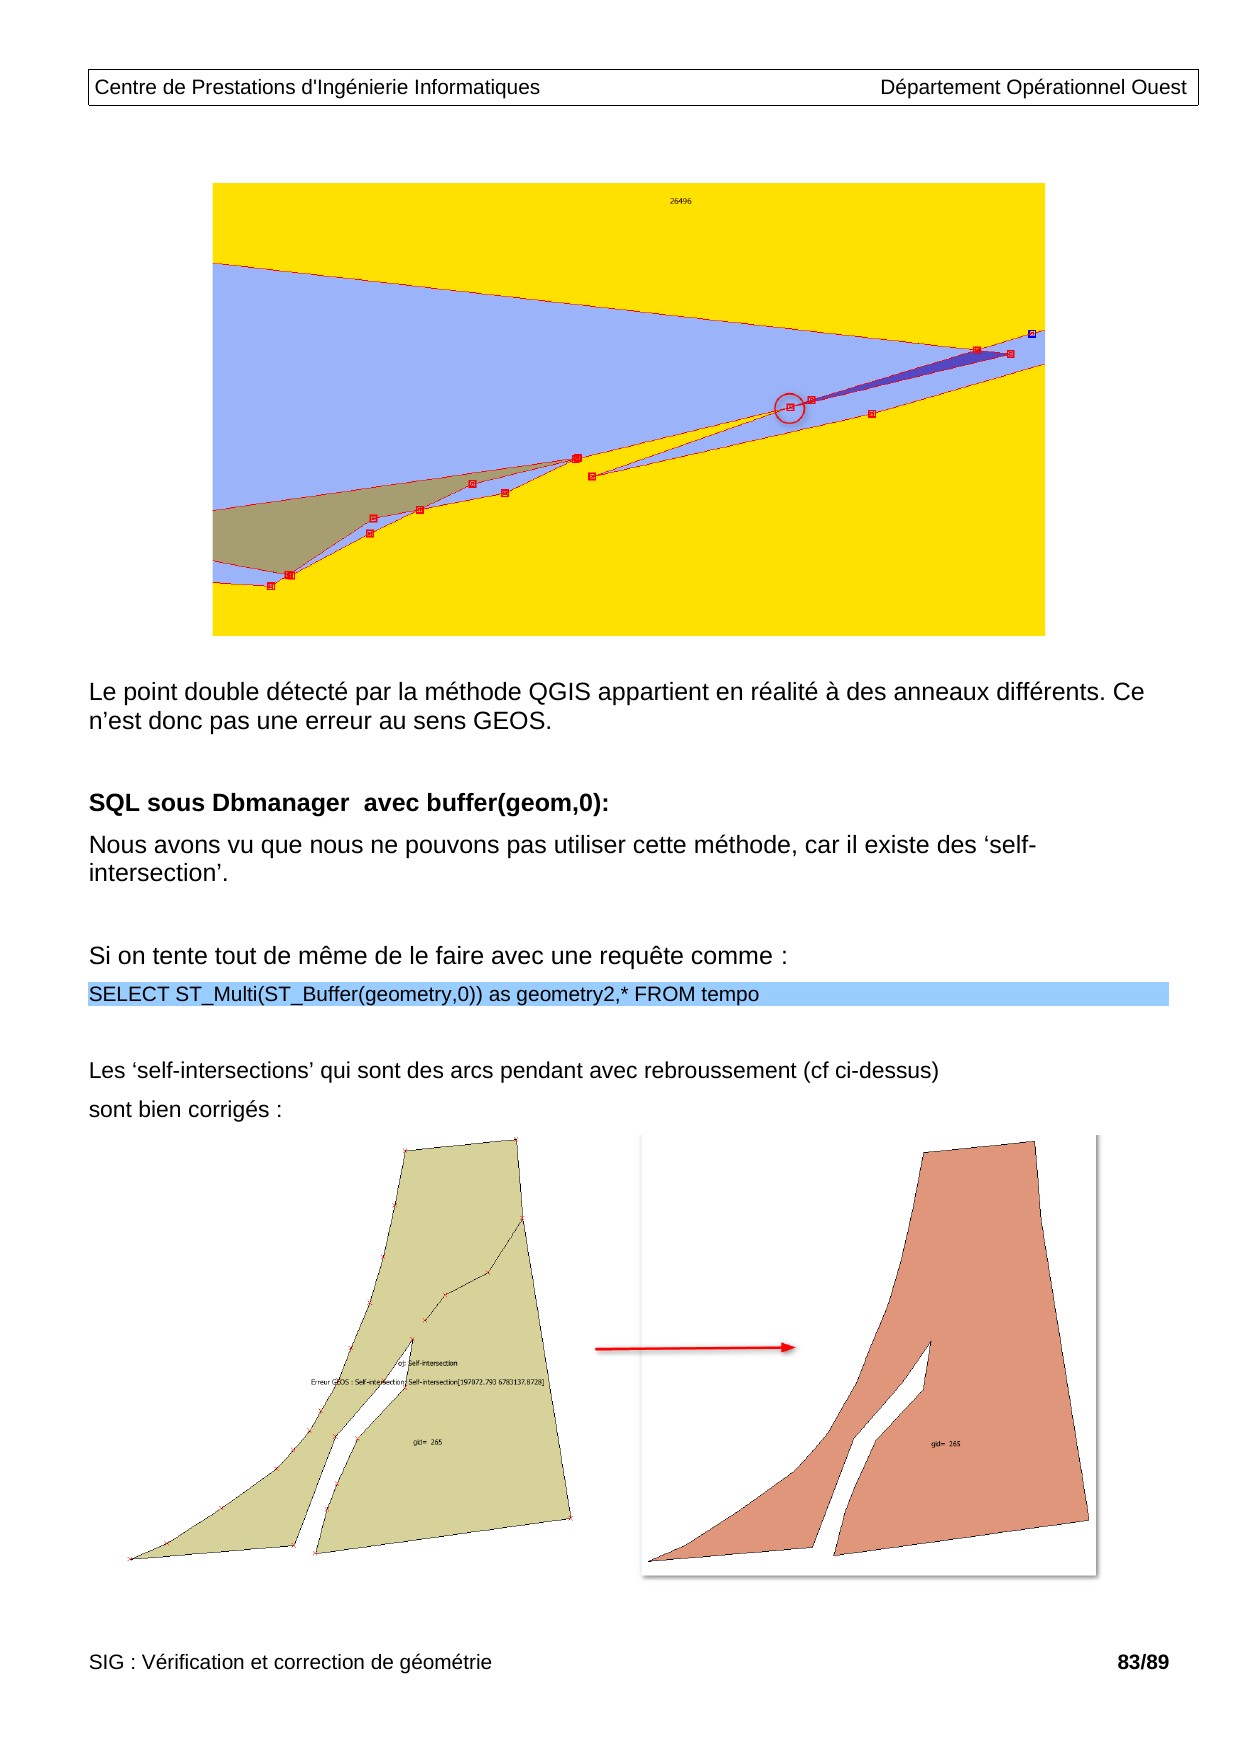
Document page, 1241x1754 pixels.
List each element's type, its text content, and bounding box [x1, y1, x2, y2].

text SQL sous Dbmanager avec buffer(geom,0): [88, 788, 1169, 817]
text Nous avons vu que nous ne pouvons pas utiliser cette méthode, car il existe des ‘self-intersection’. [88, 829, 1169, 887]
text Le point double détecté par la méthode QGIS appartient en réalité à des anneaux différents. Ce n’est donc pas une erreur au sens GEOS. [88, 677, 1169, 734]
text Si on tente tout de même de le faire avec une requête comme : [88, 941, 1169, 969]
picture [127, 1135, 1131, 1586]
text Les ‘self-intersections’ qui sont des arcs pendant avec rebroussement (cf ci-dessus) [88, 1057, 1169, 1084]
text SELECT ST_Multi(ST_Buffer(geometry,0)) as geometry2,* FROM tempo [88, 982, 1169, 1006]
picture [212, 183, 1046, 636]
text sont bien corrigés : [88, 1096, 1169, 1123]
